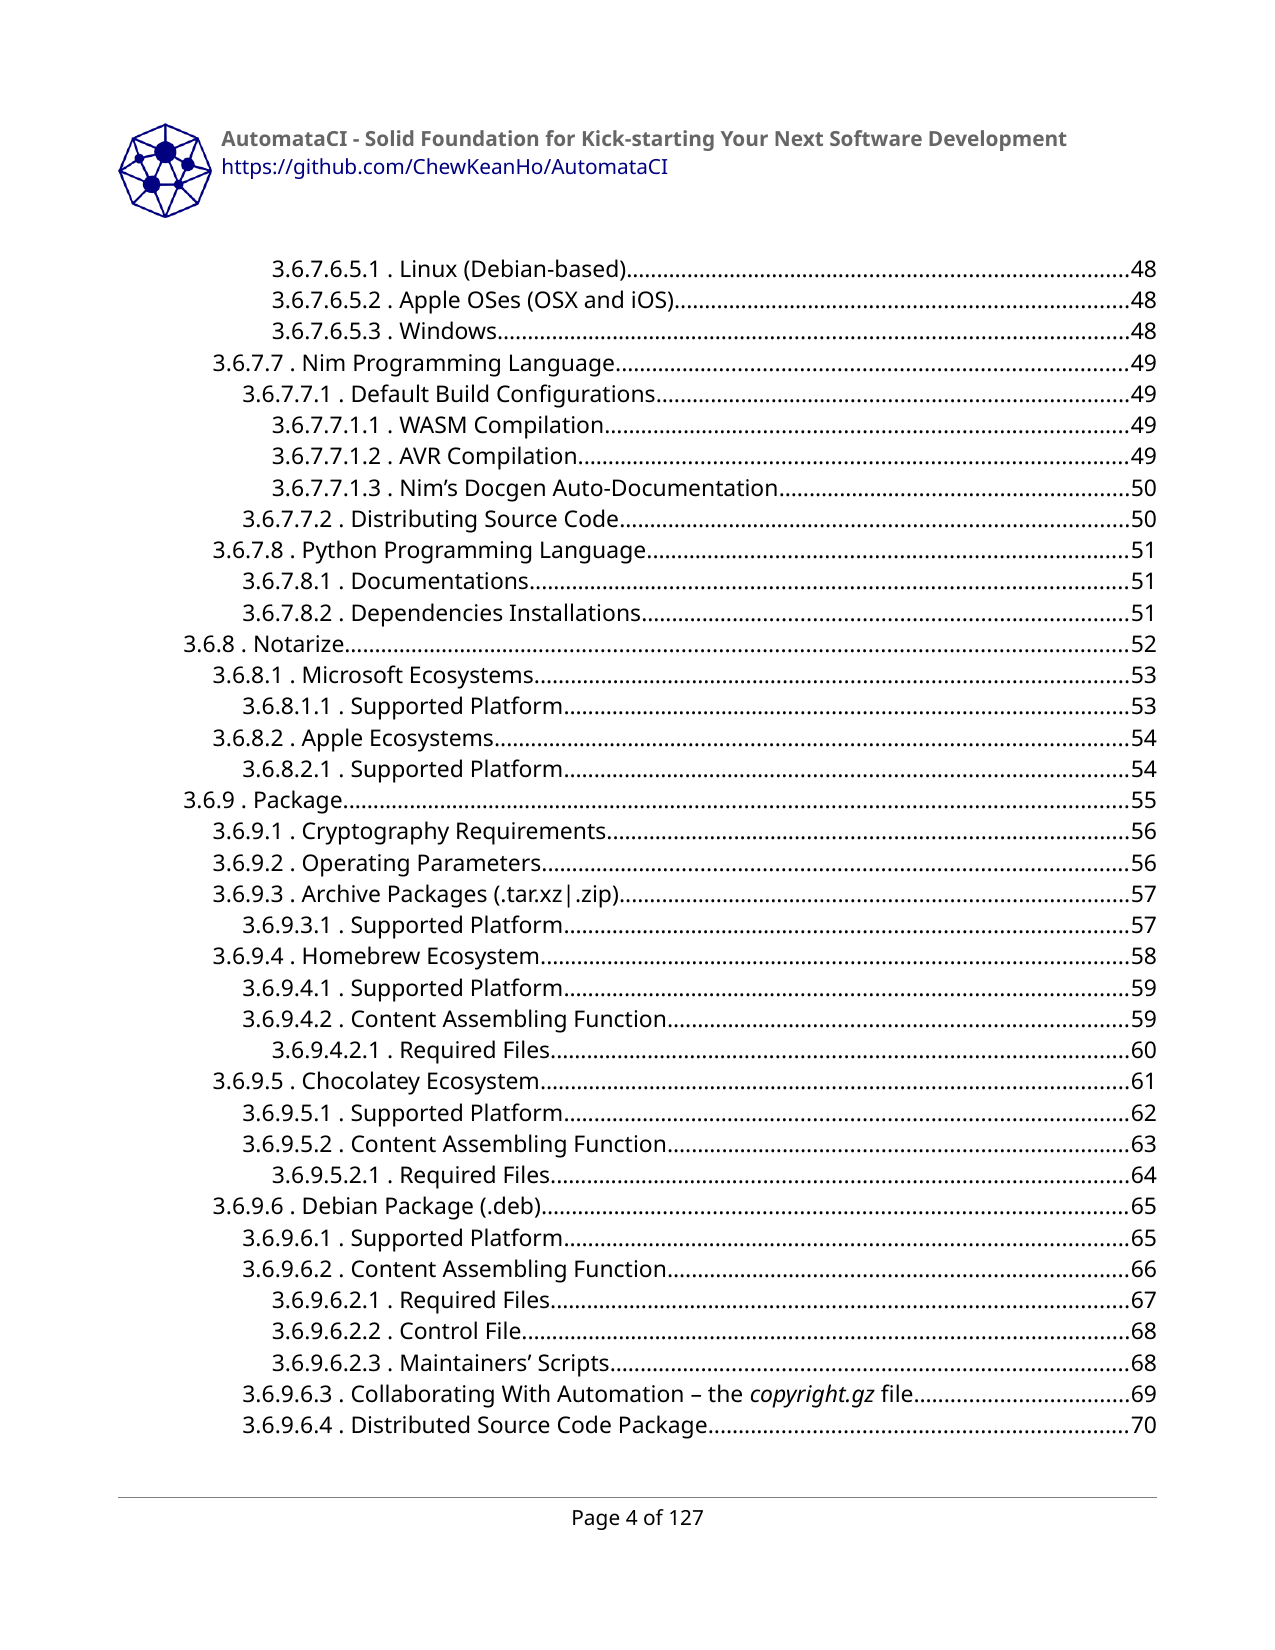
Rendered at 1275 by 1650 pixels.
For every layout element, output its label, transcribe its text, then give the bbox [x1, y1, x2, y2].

text 3.6.9.6.1 . Supported Platform 65 [236, 1222, 1157, 1253]
text 3.6.9.4.2.1 . Required Files 60 [266, 1034, 1157, 1065]
text 3.6.9.4.1 . Supported Platform 59 [236, 972, 1157, 1003]
text 3.6.9.6.2.2 . Control File 68 [266, 1315, 1157, 1347]
text 3.6.9.5.2.1 . Required Files 64 [266, 1159, 1157, 1190]
text 3.6.7.7.1.3 . Nim’s Docgen Auto-Documentation 50 [266, 472, 1157, 503]
text 3.6.7.8 . Python Programming Language 51 [207, 534, 1157, 565]
text 3.6.9.5.2 . Content Assembling Function 63 [236, 1128, 1157, 1159]
text 3.6.9.6.4 . Distributed Source Code Package 70 [236, 1409, 1157, 1440]
picture [118, 123, 212, 218]
text 3.6.7.8.2 . Dependencies Installations 51 [236, 597, 1157, 628]
text 3.6.9.6.2.3 . Maintainers’ Scripts 68 [266, 1347, 1157, 1378]
text 3.6.8 . Notarize 52 [177, 628, 1157, 659]
text 3.6.7.6.5.2 . Apple OSes (OSX and iOS) 48 [266, 284, 1157, 315]
text 3.6.8.2.1 . Supported Platform 54 [236, 753, 1157, 784]
text 3.6.9.6.2.1 . Required Files 67 [266, 1284, 1157, 1315]
text 3.6.7.7 . Nim Programming Language 49 [207, 347, 1157, 378]
text 3.6.9 . Package 55 [177, 784, 1157, 815]
text 3.6.9.1 . Cryptography Requirements 56 [207, 815, 1157, 847]
text 3.6.7.6.5.1 . Linux (Debian-based) 48 [266, 253, 1157, 284]
text 3.6.9.3.1 . Supported Platform 57 [236, 909, 1157, 940]
text 3.6.7.7.1.1 . WASM Compilation 49 [266, 409, 1157, 440]
text 3.6.7.7.2 . Distributing Source Code 50 [236, 503, 1157, 534]
text 3.6.9.3 . Archive Packages (.tar.xz|.zip) 57 [207, 878, 1157, 909]
text 3.6.8.1.1 . Supported Platform 53 [236, 690, 1157, 722]
text 3.6.8.2 . Apple Ecosystems 54 [207, 722, 1157, 753]
text 3.6.9.4 . Homebrew Ecosystem 58 [207, 940, 1157, 972]
text 3.6.9.6 . Debian Package (.deb) 65 [207, 1190, 1157, 1222]
text 3.6.7.7.1.2 . AVR Compilation 49 [266, 440, 1157, 472]
text 3.6.7.7.1 . Default Build Configurations 49 [236, 378, 1157, 409]
text 3.6.9.5 . Chocolatey Ecosystem 61 [207, 1065, 1157, 1097]
text 3.6.7.8.1 . Documentations 51 [236, 565, 1157, 597]
text 3.6.8.1 . Microsoft Ecosystems 53 [207, 659, 1157, 690]
text 3.6.9.2 . Operating Parameters 56 [207, 847, 1157, 878]
text 3.6.9.4.2 . Content Assembling Function 59 [236, 1003, 1157, 1034]
text 3.6.9.6.3 . Collaborating With Automation – the copyright.gz file 69 [236, 1378, 1157, 1409]
text 3.6.9.5.1 . Supported Platform 62 [236, 1097, 1157, 1128]
text 3.6.7.6.5.3 . Windows 48 [266, 315, 1157, 347]
text 3.6.9.6.2 . Content Assembling Function 66 [236, 1253, 1157, 1284]
